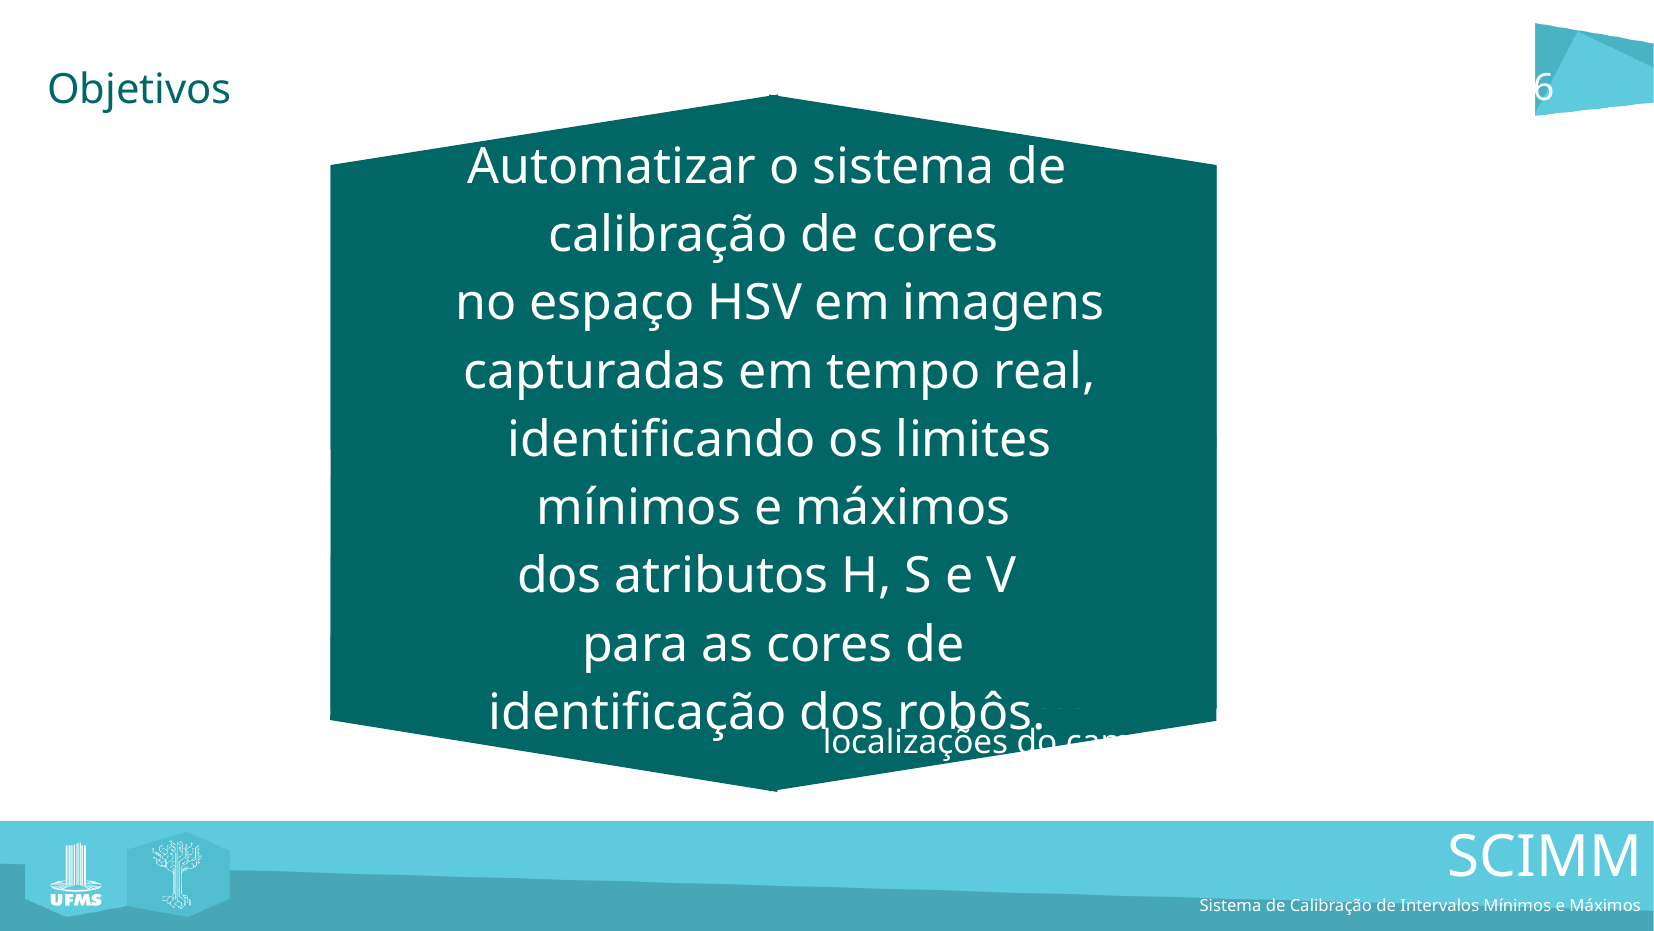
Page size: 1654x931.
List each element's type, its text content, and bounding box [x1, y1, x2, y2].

title Objetivos [11, 10, 1501, 166]
text_box [1042, 737, 1052, 749]
text_box [956, 709, 970, 726]
text_box [763, 709, 779, 726]
text_box [1021, 737, 1031, 751]
text_box [539, 709, 553, 713]
text_box [837, 709, 853, 726]
text_box Estudar detecção de bordas e implementar a detecção automática dos objetos em campo [330, 95, 769, 165]
text_box [985, 709, 1001, 726]
text_box [330, 709, 1217, 792]
text_box [1535, 53, 1654, 124]
text_box Automatizar o sistema de calibração de cores no espaço HSV em imagens capturadas em tempo real, identificando os limites mínimos e máximos dos atributos H, S e V para as cores de identificação dos robôs. [330, 165, 1217, 709]
text_box [806, 709, 821, 726]
text_box [683, 716, 696, 726]
text_box [924, 709, 940, 726]
text_box [508, 709, 523, 726]
text_box Estudo do espaço de cores RGB, HSV e as diferenças para BGR e HSV presentes na biblioteca OpenCV [769, 94, 1217, 165]
title SCIMM Sistema de Calibração de Intervalos Mínimos e Máximos [153, 801, 1642, 931]
picture [0, 0, 1654, 931]
text_box [735, 716, 748, 726]
